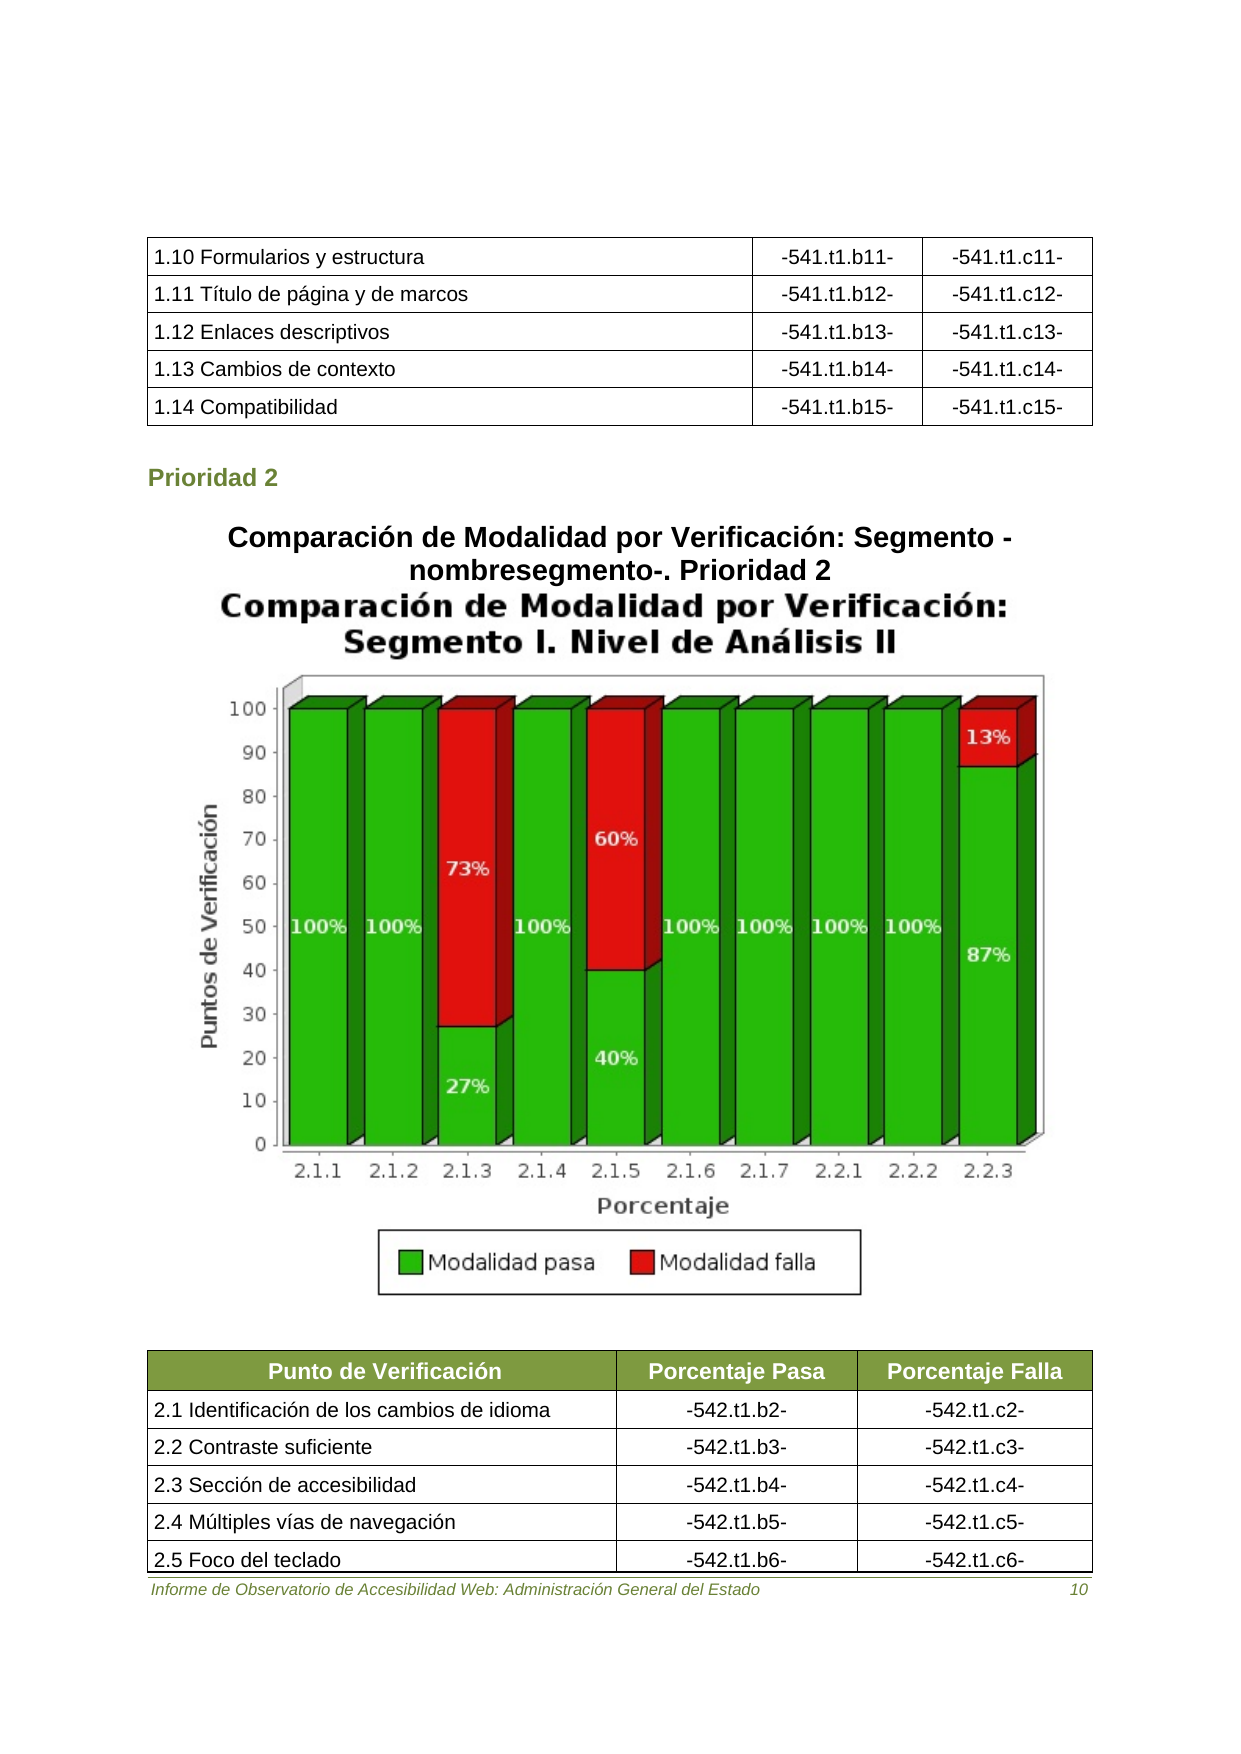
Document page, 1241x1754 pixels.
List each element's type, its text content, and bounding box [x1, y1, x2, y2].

table_cell 2.5 Foco del teclado [148, 1541, 616, 1571]
table_cell -541.t1.c15- [923, 388, 1092, 425]
table_header Porcentaje Falla [858, 1351, 1092, 1390]
table_cell 2.2 Contraste suficiente [148, 1429, 616, 1465]
table_cell -541.t1.c14- [923, 351, 1092, 387]
table_cell -541.t1.c12- [923, 276, 1092, 312]
table_cell -542.t1.c3- [858, 1429, 1092, 1465]
table_cell -542.t1.b4- [617, 1466, 857, 1503]
table_cell -541.t1.b11- [753, 238, 922, 275]
table_header Porcentaje Pasa [617, 1351, 857, 1390]
table_cell -541.t1.c13- [923, 313, 1092, 350]
subtitle Prioridad 2 [148, 463, 1092, 492]
table_cell -541.t1.b15- [753, 388, 922, 425]
picture [178, 587, 1062, 1297]
table_cell -541.t1.b12- [753, 276, 922, 312]
table_cell -542.t1.b6- [617, 1541, 857, 1571]
table_cell 1.10 Formularios y estructura [148, 238, 752, 275]
table_cell -541.t1.c11- [923, 238, 1092, 275]
table_cell 1.11 Título de página y de marcos [148, 276, 752, 312]
table_cell 2.4 Múltiples vías de navegación [148, 1504, 616, 1540]
table_cell -542.t1.c6- [858, 1541, 1092, 1571]
text Comparación de Modalidad por Verificación: Segmento -nombresegmento-. Prioridad 2 [148, 520, 1092, 587]
table_cell 1.14 Compatibilidad [148, 388, 752, 425]
table_cell -542.t1.c4- [858, 1466, 1092, 1503]
table_cell 1.13 Cambios de contexto [148, 351, 752, 387]
table_cell -542.t1.c2- [858, 1391, 1092, 1428]
table_cell -542.t1.b2- [617, 1391, 857, 1428]
table_cell 2.1 Identificación de los cambios de idioma [148, 1391, 616, 1428]
table_cell 2.3 Sección de accesibilidad [148, 1466, 616, 1503]
table_cell -542.t1.b5- [617, 1504, 857, 1540]
table_cell -542.t1.c5- [858, 1504, 1092, 1540]
table_cell -541.t1.b13- [753, 313, 922, 350]
table_cell -542.t1.b3- [617, 1429, 857, 1465]
table_cell 1.12 Enlaces descriptivos [148, 313, 752, 350]
table_cell -541.t1.b14- [753, 351, 922, 387]
table_header Punto de Verificación [148, 1351, 616, 1390]
